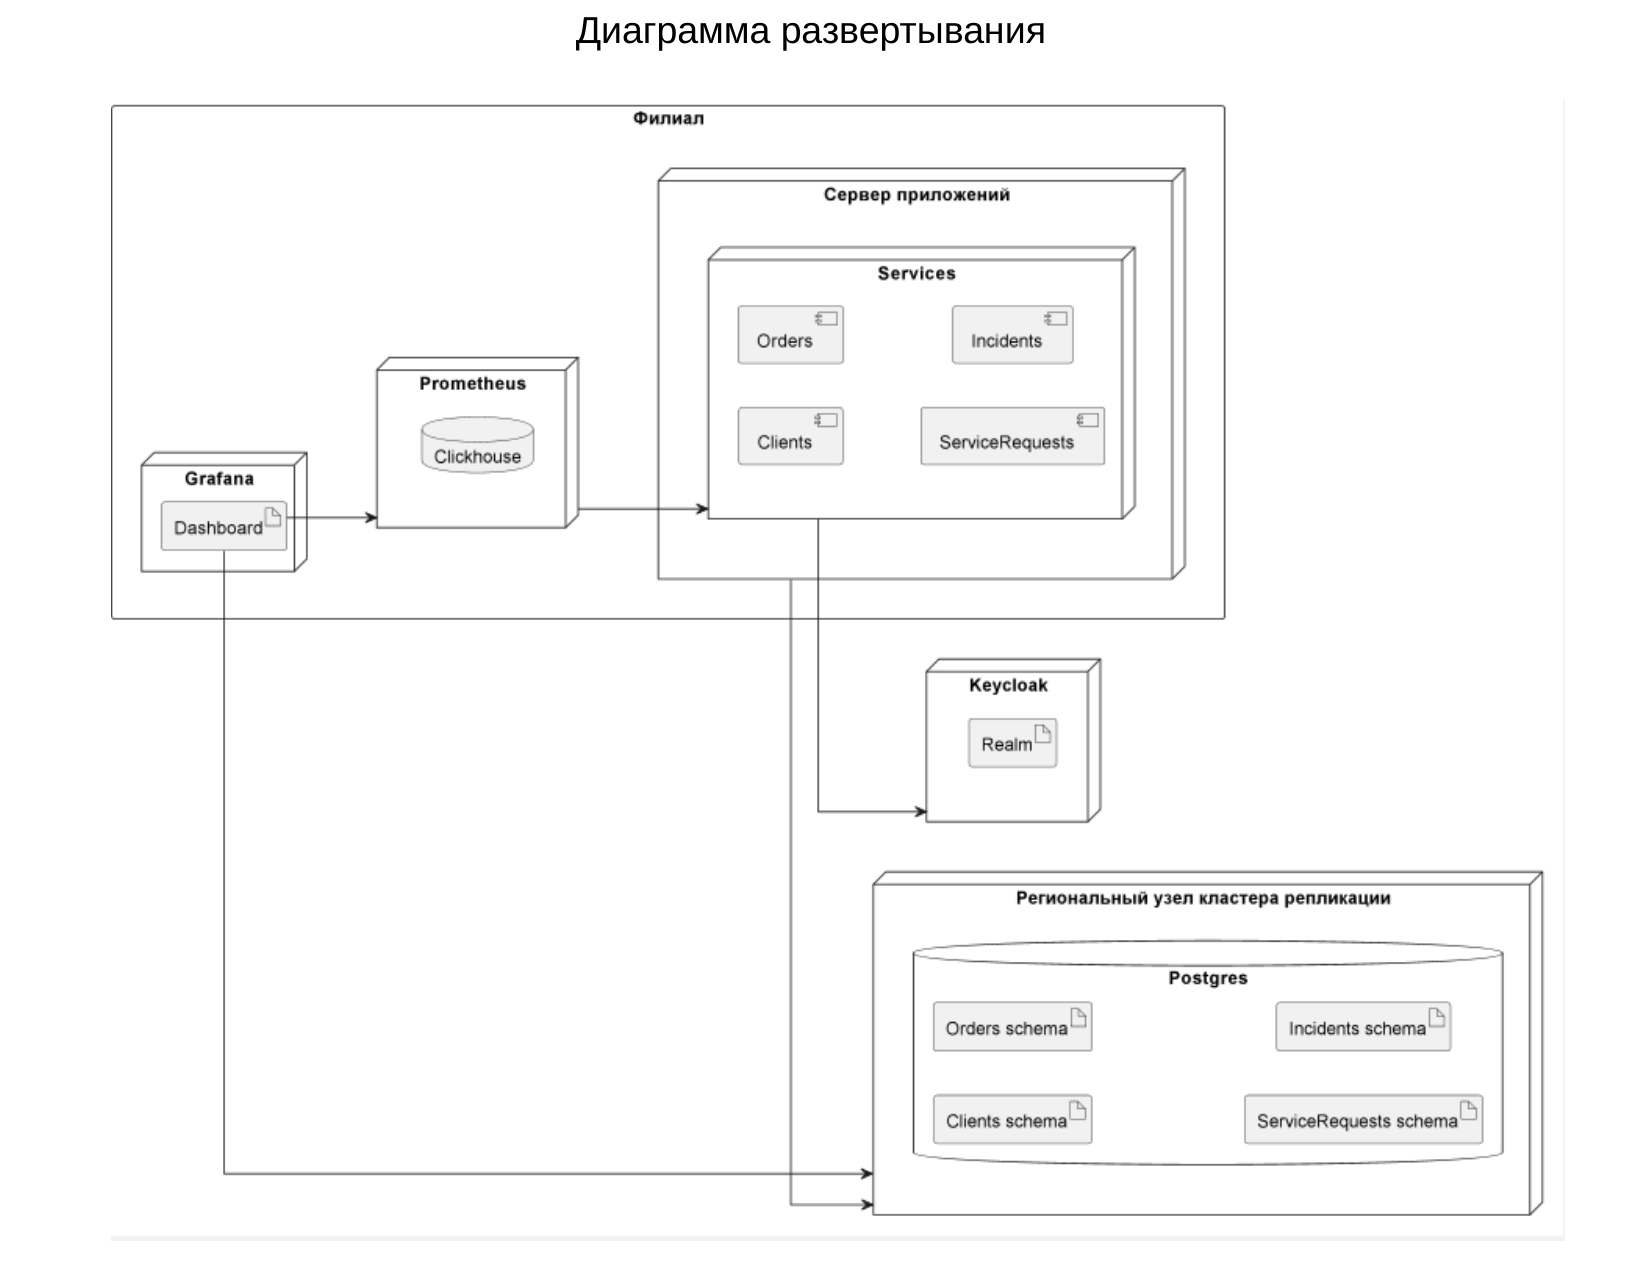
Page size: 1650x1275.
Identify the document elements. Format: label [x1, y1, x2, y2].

picture [111, 99, 1565, 1241]
text_box [561, 2, 1418, 60]
